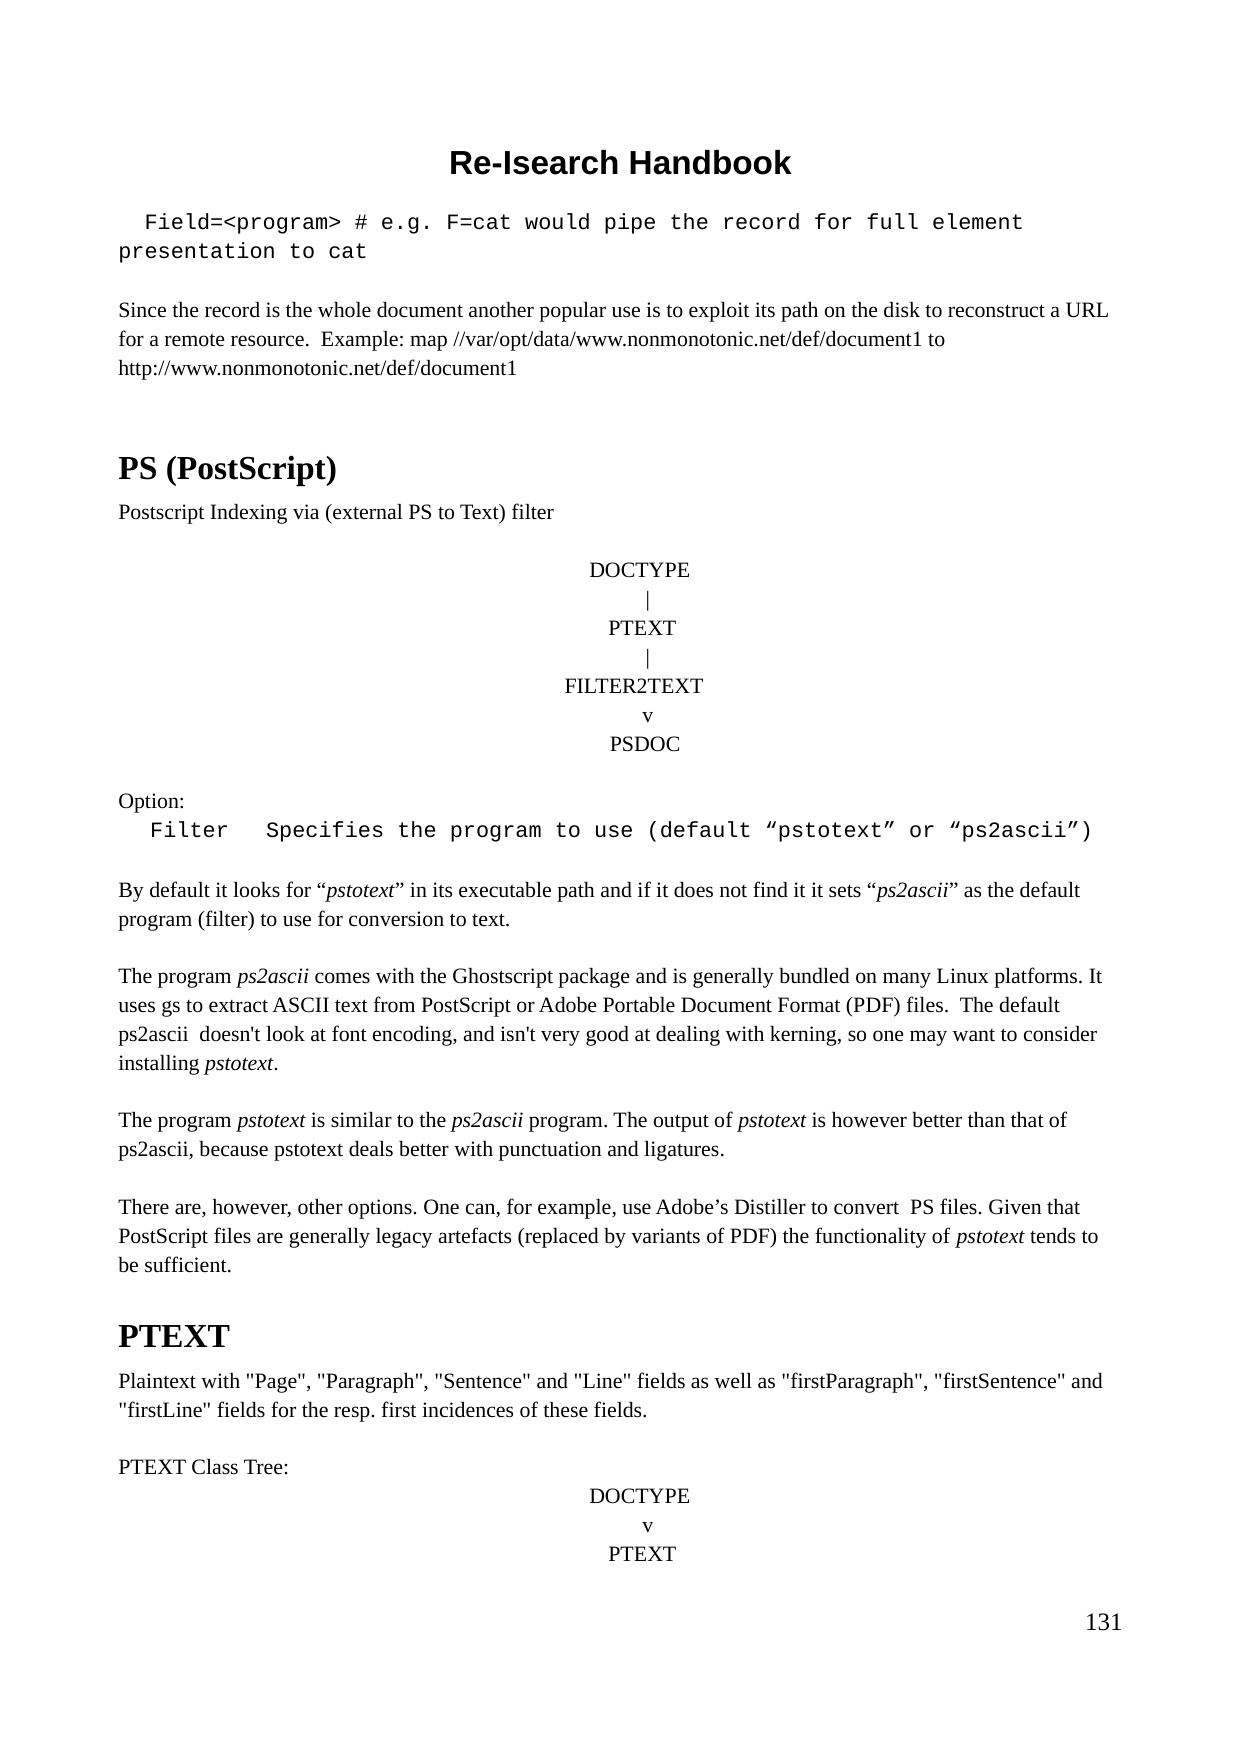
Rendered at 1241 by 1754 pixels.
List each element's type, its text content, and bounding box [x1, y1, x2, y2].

text PTEXT Class Tree: [118, 1454, 1122, 1479]
text PTEXT [118, 1541, 1122, 1566]
text FILTER2TEXT [118, 673, 1122, 698]
text Postscript Indexing via (external PS to Text) filter [118, 499, 1122, 524]
text By default it looks for “pstotext” in its executable path and if it does not find it it sets “ps2ascii” as the default program (filter) to use for conversion to text. [118, 877, 1122, 931]
text | [118, 644, 1122, 669]
subtitle PS (PostScript) [118, 448, 1122, 487]
text Since the record is the whole document another popular use is to exploit its path on the disk to reconstruct a URL for a remote resource. Example: map //var/opt/data/www.nonmonotonic.net/def/document1 to http://www.nonmonotonic.net/def/document1 [118, 297, 1122, 380]
text v [118, 1512, 1122, 1537]
text The program ps2ascii comes with the Ghostscript package and is generally bundled on many Linux platforms. It uses gs to extract ASCII text from PostScript or Adobe Portable Document Format (PDF) files. The default ps2ascii doesn't look at font encoding, and isn't very good at dealing with kerning, so one may want to consider installing pstotext. [118, 963, 1122, 1075]
text PTEXT [118, 615, 1122, 640]
text Plaintext with "Page", "Paragraph", "Sentence" and "Line" fields as well as "firstParagraph", "firstSentence" and "firstLine" fields for the resp. first incidences of these fields. [118, 1368, 1122, 1422]
text Option: [118, 788, 1122, 813]
text v [118, 702, 1122, 727]
text Filter Specifies the program to use (default “pstotext” or “ps2ascii”) [118, 817, 1122, 844]
text The program pstotext is similar to the ps2ascii program. The output of pstotext is however better than that of ps2ascii, because pstotext deals better with punctuation and ligatures. [118, 1107, 1122, 1162]
text | [118, 586, 1122, 611]
text There are, however, other options. One can, for example, use Adobe’s Distiller to convert PS files. Given that PostScript files are generally legacy artefacts (replaced by variants of PDF) the functionality of pstotext tends to be sufficient. [118, 1194, 1122, 1277]
text DOCTYPE [118, 1483, 1122, 1508]
text DOCTYPE [118, 557, 1122, 582]
text Field=<program> # e.g. F=cat would pipe the record for full element presentation to cat [118, 212, 1122, 265]
text PSDOC [118, 731, 1122, 756]
subtitle PTEXT [118, 1317, 1122, 1355]
